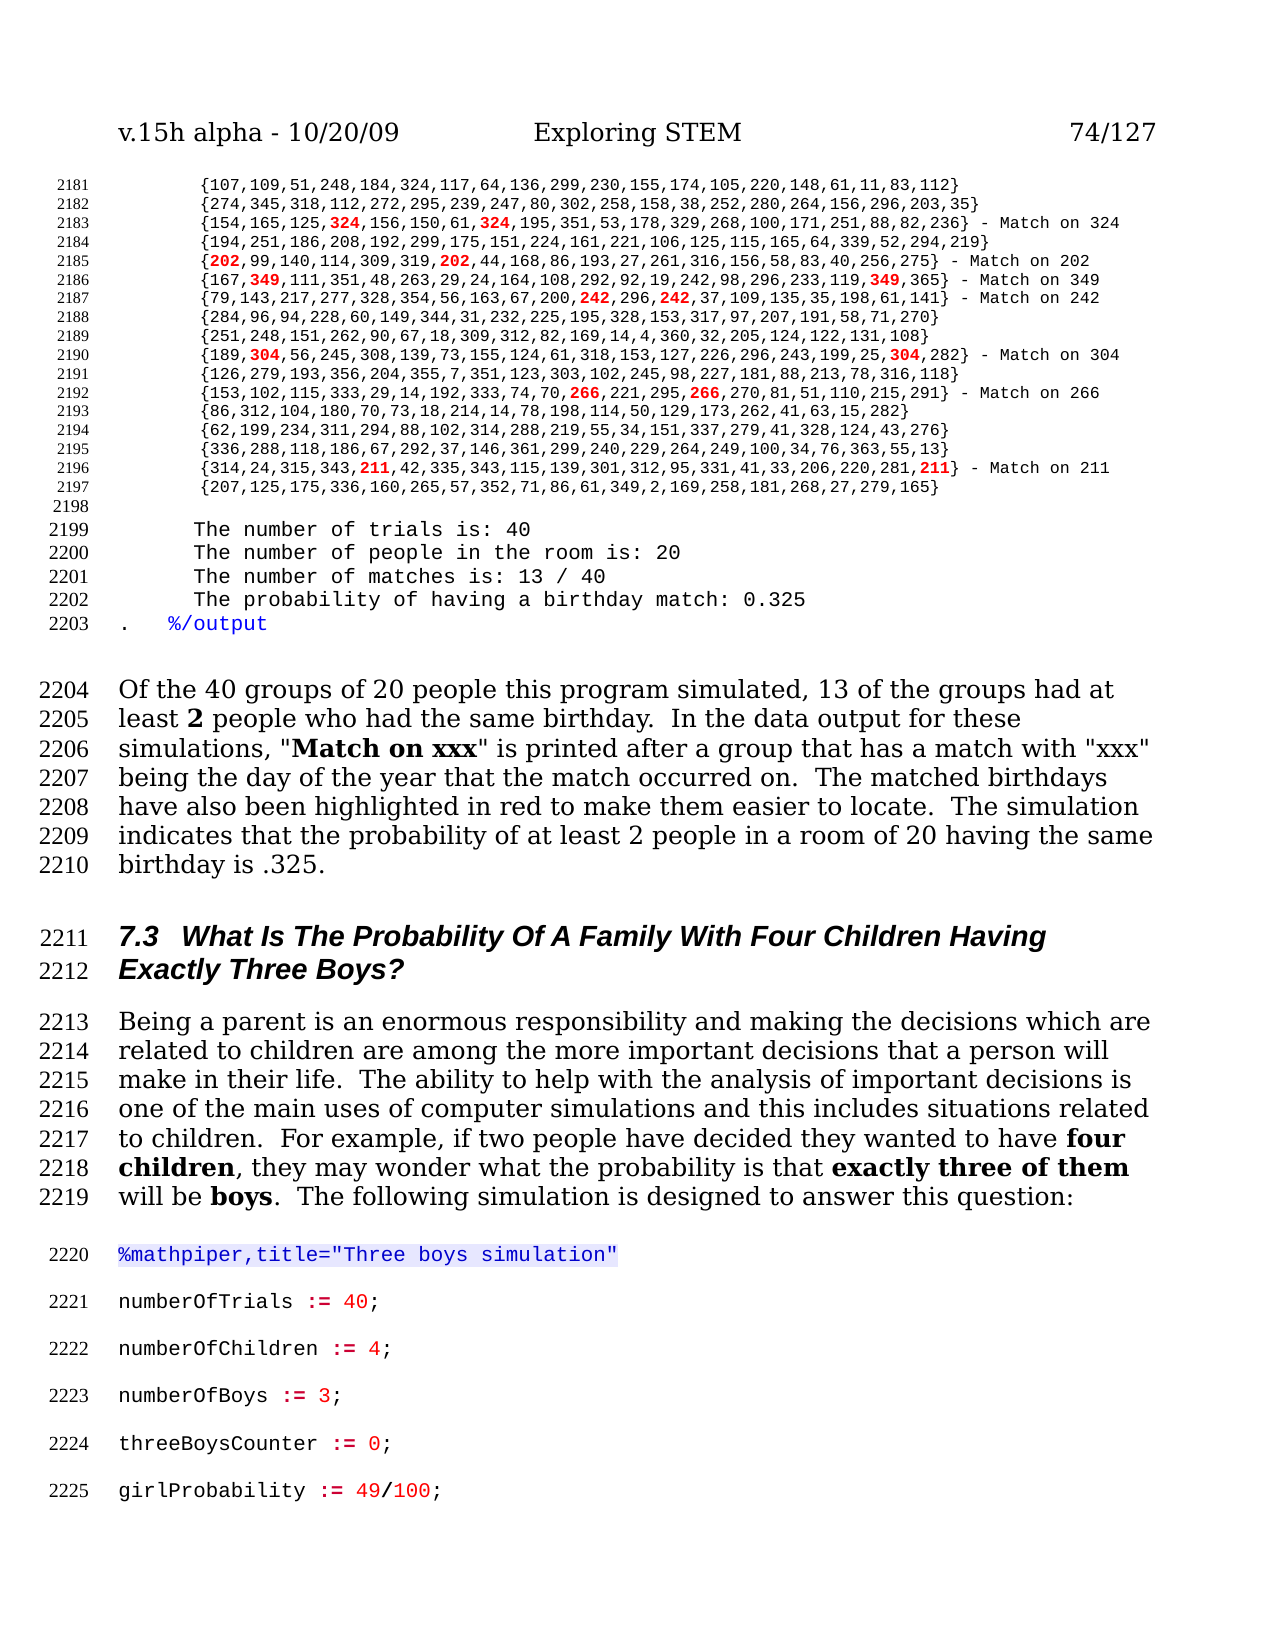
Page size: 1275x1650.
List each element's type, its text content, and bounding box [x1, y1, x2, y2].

text The number of matches is: 13 / 40 [118, 566, 1157, 589]
text {167,349,111,351,48,263,29,24,164,108,292,92,19,242,98,296,233,119,349,365} - Match on 349 [139, 271, 1157, 290]
text {314,24,315,343,211,42,335,343,115,139,301,312,95,331,41,33,206,220,281,211} - Match on 211 [139, 459, 1157, 478]
text numberOfBoys := 3; [118, 1386, 1157, 1409]
text The probability of having a birthday match: 0.325 [118, 589, 1157, 613]
text {126,279,193,356,204,355,7,351,123,303,102,245,98,227,181,88,213,78,316,118} [139, 365, 1157, 384]
text numberOfChildren := 4; [118, 1338, 1157, 1362]
text {207,125,175,336,160,265,57,352,71,86,61,349,2,169,258,181,268,27,279,165} [139, 478, 1157, 497]
text %mathpiper,title="Three boys simulation" [118, 1244, 1157, 1267]
text {202,99,140,114,309,319,202,44,168,86,193,27,261,316,156,58,83,40,256,275} - Match on 202 [139, 252, 1157, 271]
text {86,312,104,180,70,73,18,214,14,78,198,114,50,129,173,262,41,63,15,282} [139, 403, 1157, 422]
text Of the 40 groups of 20 people this program simulated, 13 of the groups had at least 2 people who had the same birthday. In the data output for these simulations, "Match on xxx" is printed after a group that has a match with "xxx" being the day of the year that the match occurred on. The matched birthdays have also been highlighted in red to make them easier to locate. The simulation indicates that the probability of at least 2 people in a room of 20 having the same birthday is .325. [118, 675, 1157, 880]
text . %/output [118, 613, 1157, 637]
text {251,248,151,262,90,67,18,309,312,82,169,14,4,360,32,205,124,122,131,108} [139, 328, 1157, 346]
text {107,109,51,248,184,324,117,64,136,299,230,155,174,105,220,148,61,11,83,112} [139, 177, 1157, 196]
text {153,102,115,333,29,14,192,333,74,70,266,221,295,266,270,81,51,110,215,291} - Match on 266 [139, 384, 1157, 403]
text The number of trials is: 40 [118, 518, 1157, 542]
text The number of people in the room is: 20 [118, 542, 1157, 566]
text {194,251,186,208,192,299,175,151,224,161,221,106,125,115,165,64,339,52,294,219} [139, 233, 1157, 252]
text threeBoysCounter := 0; [118, 1433, 1157, 1456]
text {62,199,234,311,294,88,102,314,288,219,55,34,151,337,279,41,328,124,43,276} [139, 422, 1157, 441]
text {79,143,217,277,328,354,56,163,67,200,242,296,242,37,109,135,35,198,61,141} - Match on 242 [139, 290, 1157, 309]
text {336,288,118,186,67,292,37,146,361,299,240,229,264,249,100,34,76,363,55,13} [139, 441, 1157, 459]
text girlProbability := 49/100; [118, 1480, 1157, 1504]
text {274,345,318,112,272,295,239,247,80,302,258,158,38,252,280,264,156,296,203,35} [139, 196, 1157, 214]
text numberOfTrials := 40; [118, 1291, 1157, 1314]
subtitle What Is The Probability Of A Family With Four Children Having Exactly Three Boys? [118, 919, 1157, 986]
text {154,165,125,324,156,150,61,324,195,351,53,178,329,268,100,171,251,88,82,236} - Match on 324 [139, 214, 1157, 233]
text Being a parent is an enormous responsibility and making the decisions which are related to children are among the more important decisions that a person will make in their life. The ability to help with the analysis of important decisions is one of the main uses of computer simulations and this includes situations related to children. For example, if two people have decided they wanted to have four children, they may wonder what the probability is that exactly three of them will be boys. The following simulation is designed to answer this question: [118, 1007, 1157, 1212]
text {189,304,56,245,308,139,73,155,124,61,318,153,127,226,296,243,199,25,304,282} - Match on 304 [139, 346, 1157, 365]
text {284,96,94,228,60,149,344,31,232,225,195,328,153,317,97,207,191,58,71,270} [139, 309, 1157, 328]
